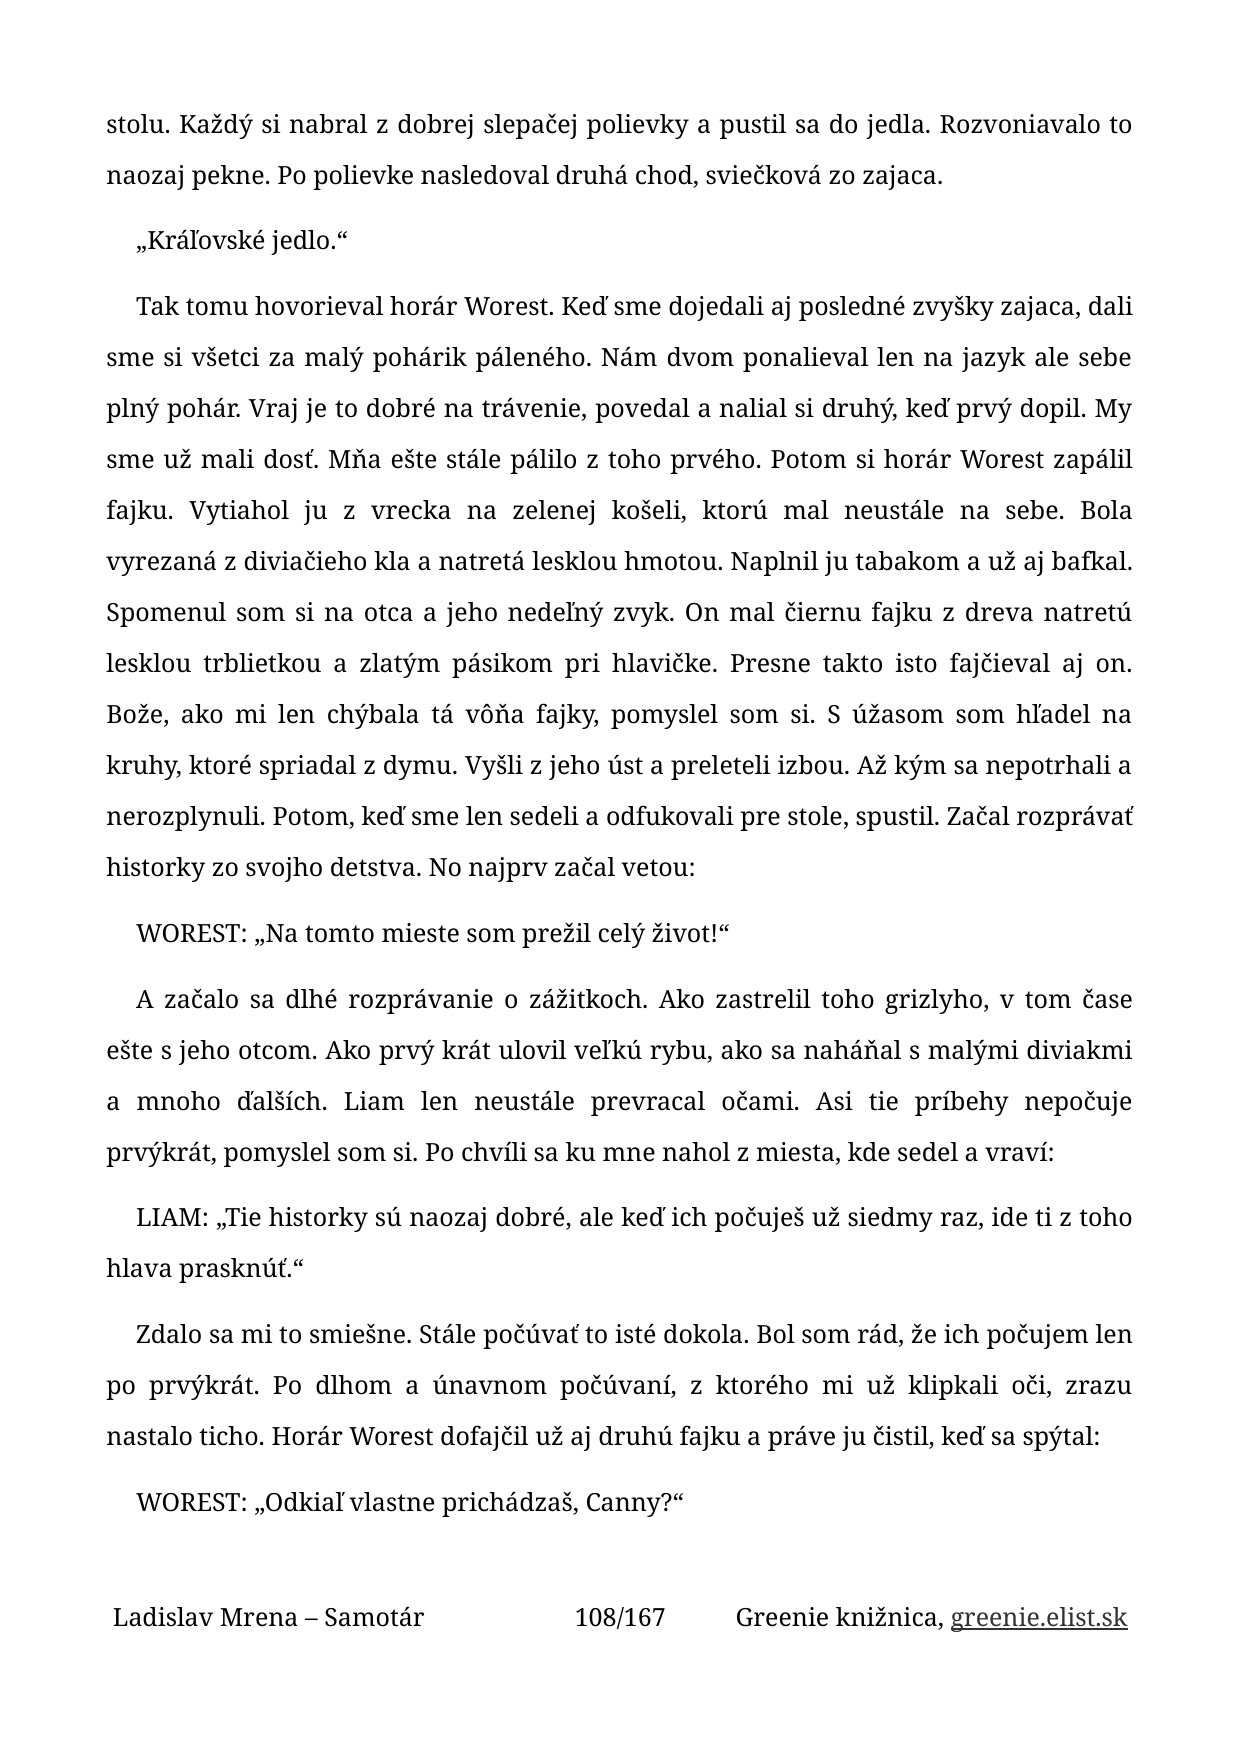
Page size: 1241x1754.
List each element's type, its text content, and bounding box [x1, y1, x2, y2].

text „Kráľovské jedlo.“ [106, 223, 1134, 257]
text A začalo sa dlhé rozprávanie o zážitkoch. Ako zastrelil toho grizlyho, v tom čase ešte s jeho otcom. Ako prvý krát ulovil veľkú rybu, ako sa naháňal s malými diviakmi a mnoho ďalších. Liam len neustále prevracal očami. Asi tie príbehy nepočuje prvýkrát, pomyslel som si. Po chvíli sa ku mne nahol z miesta, kde sedel a vraví: [106, 981, 1134, 1168]
text LIAM: „Tie historky sú naozaj dobré, ale keď ich počuješ už siedmy raz, ide ti z toho hlava prasknúť.“ [106, 1200, 1134, 1285]
text stolu. Každý si nabral z dobrej slepačej polievky a pustil sa do jedla. Rozvoniavalo to naozaj pekne. Po polievke nasledoval druhá chod, sviečková zo zajaca. [106, 106, 1134, 191]
text WOREST: „Na tomto mieste som prežil celý život!“ [106, 916, 1134, 950]
text Tak tomu hovorieval horár Worest. Keď sme dojedali aj posledné zvyšky zajaca, dali sme si všetci za malý pohárik páleného. Nám dvom ponalieval len na jazyk ale sebe plný pohár. Vraj je to dobré na trávenie, povedal a nalial si druhý, keď prvý dopil. My sme už mali dosť. Mňa ešte stále pálilo z toho prvého. Potom si horár Worest zapálil fajku. Vytiahol ju z vrecka na zelenej košeli, ktorú mal neustále na sebe. Bola vyrezaná z diviačieho kla a natretá lesklou hmotou. Naplnil ju tabakom a už aj bafkal. Spomenul som si na otca a jeho nedeľný zvyk. On mal čiernu fajku z dreva natretú lesklou trblietkou a zlatým pásikom pri hlavičke. Presne takto isto fajčieval aj on. Bože, ako mi len chýbala tá vôňa fajky, pomyslel som si. S úžasom som hľadel na kruhy, ktoré spriadal z dymu. Vyšli z jeho úst a preleteli izbou. Až kým sa nepotrhali a nerozplynuli. Potom, keď sme len sedeli a odfukovali pre stole, spustil. Začal rozprávať historky zo svojho detstva. No najprv začal vetou: [106, 288, 1134, 884]
text Zdalo sa mi to smiešne. Stále počúvať to isté dokola. Bol som rád, že ich počujem len po prvýkrát. Po dlhom a únavnom počúvaní, z ktorého mi už klipkali oči, zrazu nastalo ticho. Horár Worest dofajčil už aj druhú fajku a práve ju čistil, keď sa spýtal: [106, 1317, 1134, 1453]
text WOREST: „Odkiaľ vlastne prichádzaš, Canny?“ [106, 1484, 1134, 1518]
